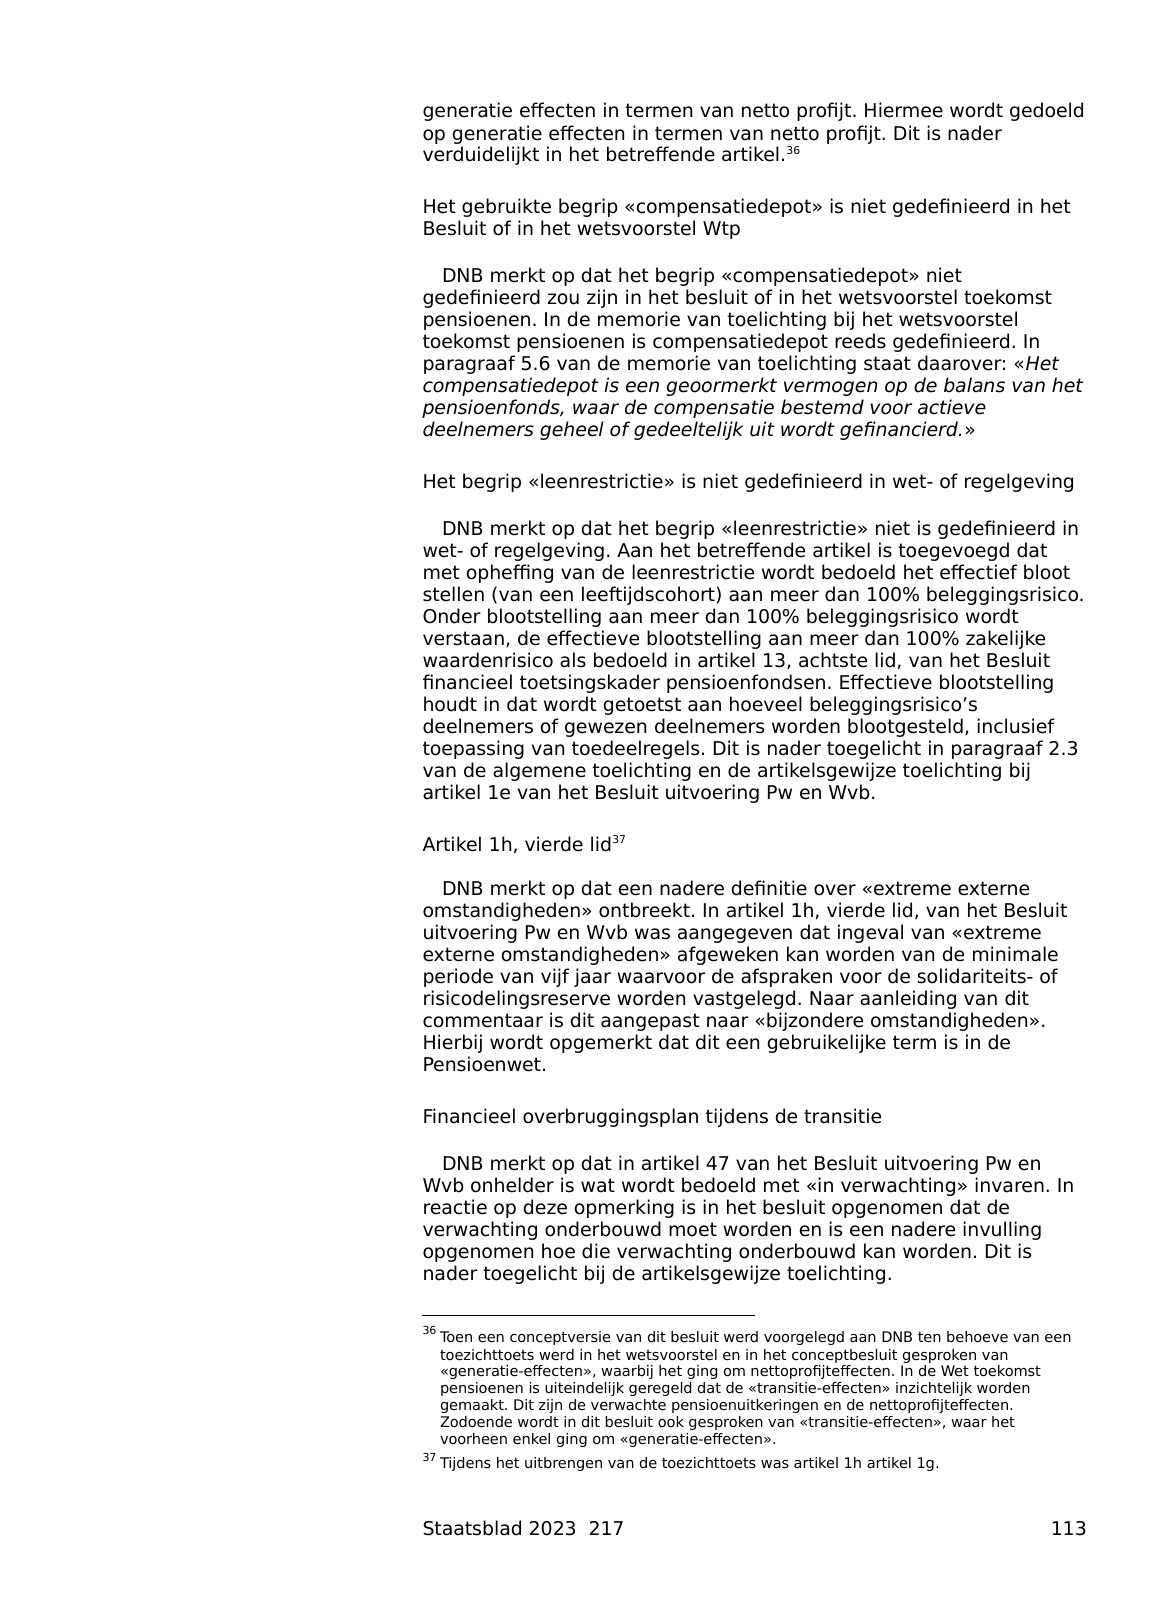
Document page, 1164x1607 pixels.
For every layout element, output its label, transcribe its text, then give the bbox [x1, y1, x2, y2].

text DNB merkt op dat het begrip «compensatiedepot» niet gedefinieerd zou zijn in het besluit of in het wetsvoorstel toekomst pensioenen. In de memorie van toelichting bij het wetsvoorstel toekomst pensioenen is compensatiedepot reeds gedefinieerd. In paragraaf 5.6 van de memorie van toelichting staat daarover: «Het compensatiedepot is een geoormerkt vermogen op de balans van het pensioenfonds, waar de compensatie bestemd voor actieve deelnemers geheel of gedeeltelijk uit wordt gefinancierd.» [422, 265, 1087, 441]
subtitle Artikel 1h, vierde lid [422, 834, 1087, 856]
subtitle Het gebruikte begrip «compensatiedepot» is niet gedefinieerd in het Besluit of in het wetsvoorstel Wtp [422, 196, 1087, 240]
text Tijdens het uitbrengen van de toezichttoets was artikel 1h artikel 1g. [422, 1451, 1087, 1473]
text DNB merkt op dat in artikel 47 van het Besluit uitvoering Pw en Wvb onhelder is wat wordt bedoeld met «in verwachting» invaren. In reactie op deze opmerking is in het besluit opgenomen dat de verwachting onderbouwd moet worden en is een nadere invulling opgenomen hoe die verwachting onderbouwd kan worden. Dit is nader toegelicht bij de artikelsgewijze toelichting. [422, 1153, 1087, 1285]
subtitle Financieel overbruggingsplan tijdens de transitie [422, 1106, 1087, 1128]
text Toen een conceptversie van dit besluit werd voorgelegd aan DNB ten behoeve van een toezichttoets werd in het wetsvoorstel en in het conceptbesluit gesproken van «generatie-effecten», waarbij het ging om nettoprofijteffecten. In de Wet toekomst pensioenen is uiteindelijk geregeld dat de «transitie-effecten» inzichtelijk worden gemaakt. Dit zijn de verwachte pensioenuitkeringen en de nettoprofijteffecten. Zodoende wordt in dit besluit ook gesproken van «transitie-effecten», waar het voorheen enkel ging om «generatie-effecten». [422, 1324, 1087, 1448]
subtitle Het begrip «leenrestrictie» is niet gedefinieerd in wet- of regelgeving [422, 471, 1087, 493]
text generatie effecten in termen van netto profijt. Hiermee wordt gedoeld op generatie effecten in termen van netto profijt. Dit is nader verduidelijkt in het betreffende artikel. [422, 100, 1087, 166]
text DNB merkt op dat het begrip «leenrestrictie» niet is gedefinieerd in wet- of regelgeving. Aan het betreffende artikel is toegevoegd dat met opheffing van de leenrestrictie wordt bedoeld het effectief bloot stellen (van een leeftijdscohort) aan meer dan 100% beleggingsrisico. Onder blootstelling aan meer dan 100% beleggingsrisico wordt verstaan, de effectieve blootstelling aan meer dan 100% zakelijke waardenrisico als bedoeld in artikel 13, achtste lid, van het Besluit financieel toetsingskader pensioenfondsen. Effectieve blootstelling houdt in dat wordt getoetst aan hoeveel beleggingsrisico’s deelnemers of gewezen deelnemers worden blootgesteld, inclusief toepassing van toedeelregels. Dit is nader toegelicht in paragraaf 2.3 van de algemene toelichting en de artikelsgewijze toelichting bij artikel 1e van het Besluit uitvoering Pw en Wvb. [422, 518, 1087, 804]
text DNB merkt op dat een nadere definitie over «extreme externe omstandigheden» ontbreekt. In artikel 1h, vierde lid, van het Besluit uitvoering Pw en Wvb was aangegeven dat ingeval van «extreme externe omstandigheden» afgeweken kan worden van de minimale periode van vijf jaar waarvoor de afspraken voor de solidariteits- of risicodelingsreserve worden vastgelegd. Naar aanleiding van dit commentaar is dit aangepast naar «bijzondere omstandigheden». Hierbij wordt opgemerkt dat dit een gebruikelijke term is in de Pensioenwet. [422, 878, 1087, 1076]
